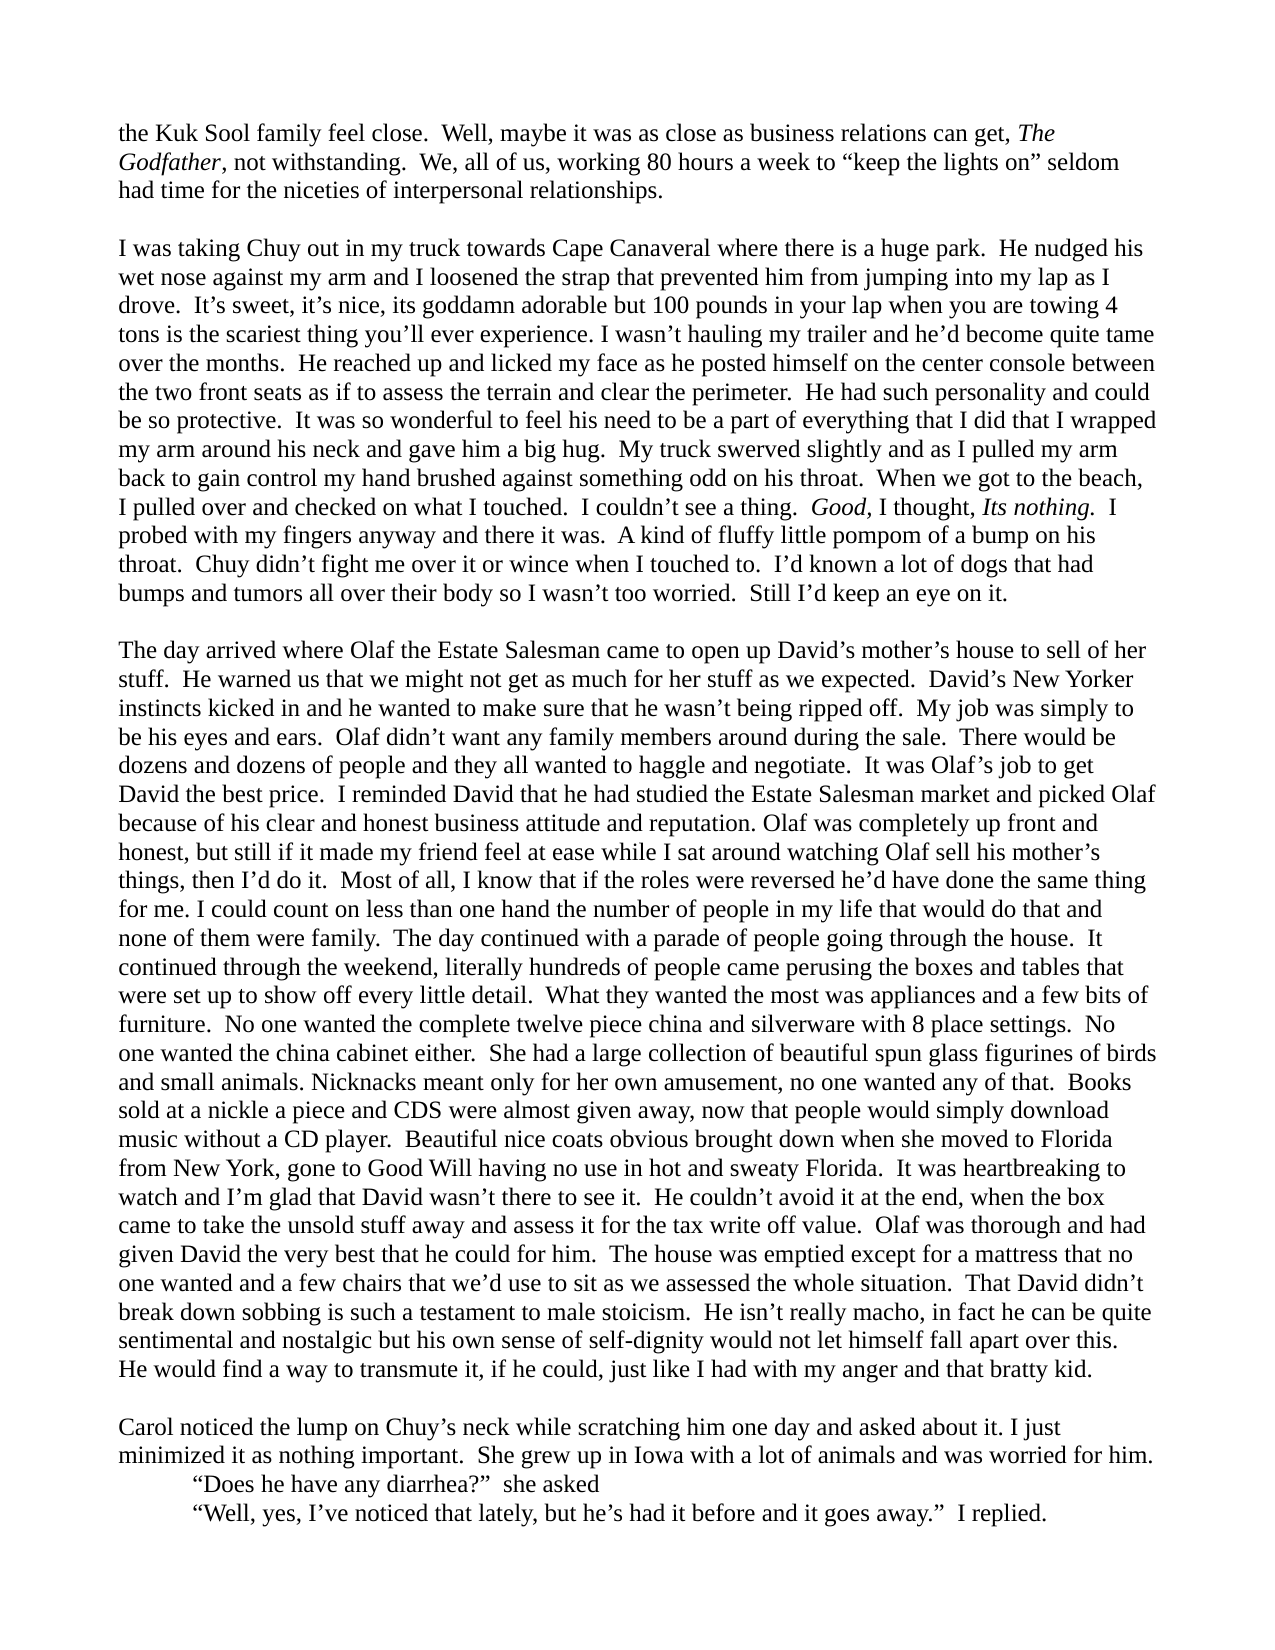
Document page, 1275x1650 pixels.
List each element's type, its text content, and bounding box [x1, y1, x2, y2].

text Carol noticed the lump on Chuy’s neck while scratching him one day and asked about it. I just minimized it as nothing important. She grew up in Iowa with a lot of animals and was worried for him. [118, 1412, 1157, 1469]
text The day arrived where Olaf the Estate Salesman came to open up David’s mother’s house to sell of her stuff. He warned us that we might not get as much for her stuff as we expected. David’s New Yorker instincts kicked in and he wanted to make sure that he wasn’t being ripped off. My job was simply to be his eyes and ears. Olaf didn’t want any family members around during the sale. There would be dozens and dozens of people and they all wanted to haggle and negotiate. It was Olaf’s job to get David the best price. I reminded David that he had studied the Estate Salesman market and picked Olaf because of his clear and honest business attitude and reputation. Olaf was completely up front and honest, but still if it made my friend feel at ease while I sat around watching Olaf sell his mother’s things, then I’d do it. Most of all, I know that if the roles were reversed he’d have done the same thing for me. I could count on less than one hand the number of people in my life that would do that and none of them were family. The day continued with a parade of people going through the house. It continued through the weekend, literally hundreds of people came perusing the boxes and tables that were set up to show off every little detail. What they wanted the most was appliances and a few bits of furniture. No one wanted the complete twelve piece china and silverware with 8 place settings. No one wanted the china cabinet either. She had a large collection of beautiful spun glass figurines of birds and small animals. Nicknacks meant only for her own amusement, no one wanted any of that. Books sold at a nickle a piece and CDS were almost given away, now that people would simply download music without a CD player. Beautiful nice coats obvious brought down when she moved to Florida from New York, gone to Good Will having no use in hot and sweaty Florida. It was heartbreaking to watch and I’m glad that David wasn’t there to see it. He couldn’t avoid it at the end, when the box came to take the unsold stuff away and assess it for the tax write off value. Olaf was thorough and had given David the very best that he could for him. The house was emptied except for a mattress that no one wanted and a few chairs that we’d use to sit as we assessed the whole situation. That David didn’t break down sobbing is such a testament to male stoicism. He isn’t really macho, in fact he can be quite sentimental and nostalgic but his own sense of self-dignity would not let himself fall apart over this. He would find a way to transmute it, if he could, just like I had with my anger and that bratty kid. [118, 636, 1157, 1383]
text I was taking Chuy out in my truck towards Cape Canaveral where there is a huge park. He nudged his wet nose against my arm and I loosened the strap that prevented him from jumping into my lap as I drove. It’s sweet, it’s nice, its goddamn adorable but 100 pounds in your lap when you are towing 4 tons is the scariest thing you’ll ever experience. I wasn’t hauling my trailer and he’d become quite tame over the months. He reached up and licked my face as he posted himself on the center console between the two front seats as if to assess the terrain and clear the perimeter. He had such personality and could be so protective. It was so wonderful to feel his need to be a part of everything that I did that I wrapped my arm around his neck and gave him a big hug. My truck swerved slightly and as I pulled my arm back to gain control my hand brushed against something odd on his throat. When we got to the beach, I pulled over and checked on what I touched. I couldn’t see a thing. Good, I thought, Its nothing. I probed with my fingers anyway and there it was. A kind of fluffy little pompom of a bump on his throat. Chuy didn’t fight me over it or wince when I touched to. I’d known a lot of dogs that had bumps and tumors all over their body so I wasn’t too worried. Still I’d keep an eye on it. [118, 233, 1157, 607]
text the Kuk Sool family feel close. Well, maybe it was as close as business relations can get, The Godfather, not withstanding. We, all of us, working 80 hours a week to “keep the lights on” seldom had time for the niceties of interpersonal relationships. [118, 118, 1157, 204]
text “Well, yes, I’ve noticed that lately, but he’s had it before and it goes away.” I replied. [118, 1498, 1157, 1527]
text “Does he have any diarrhea?” she asked [118, 1469, 1157, 1498]
